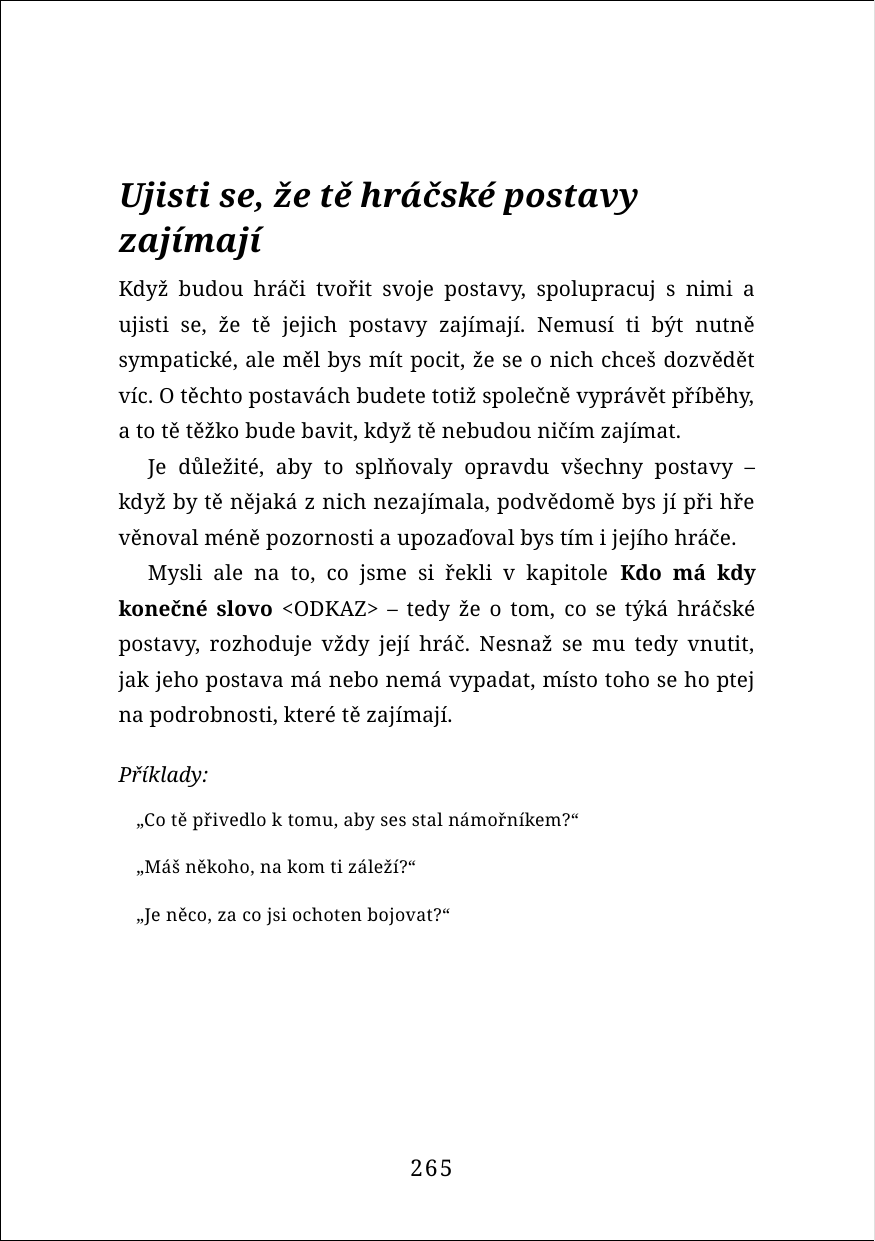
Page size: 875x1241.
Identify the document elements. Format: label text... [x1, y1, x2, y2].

text „Je něco, za co jsi ochoten bojovat?“ [136, 903, 756, 927]
text Příklady: [118, 760, 756, 788]
text „Co tě přivedlo k tomu, aby ses stal námořníkem?“ [136, 807, 756, 831]
text „Máš někoho, na kom ti záleží?“ [136, 855, 756, 879]
subtitle Ujisti se, že tě hráčské postavy zajímají [118, 172, 756, 263]
text Když budou hráči tvořit svoje postavy, spolupracuj s nimi a ujisti se, že tě jejich postavy zajímají. Nemusí ti být nutně sympatické, ale měl bys mít pocit, že se o nich chceš dozvědět víc. O těchto postavách budete totiž společně vyprávět příběhy, a to tě těžko bude bavit, když tě nebudou ničím zajímat. Je důležité, aby to splňovaly opravdu všechny postavy – když by tě nějaká z nich nezajímala, podvědomě bys jí při hře věnoval méně pozornosti a upozaďoval bys tím i jejího hráče. Mysli ale na to, co jsme si řekli v kapitole Kdo má kdy konečné slovo <ODKAZ> – tedy že o tom, co se týká hráčské postavy, rozhoduje vždy její hráč. Nesnaž se mu tedy vnutit, jak jeho postava má nebo nemá vypadat, místo toho se ho ptej na podrobnosti, které tě zajímají. [118, 274, 756, 729]
